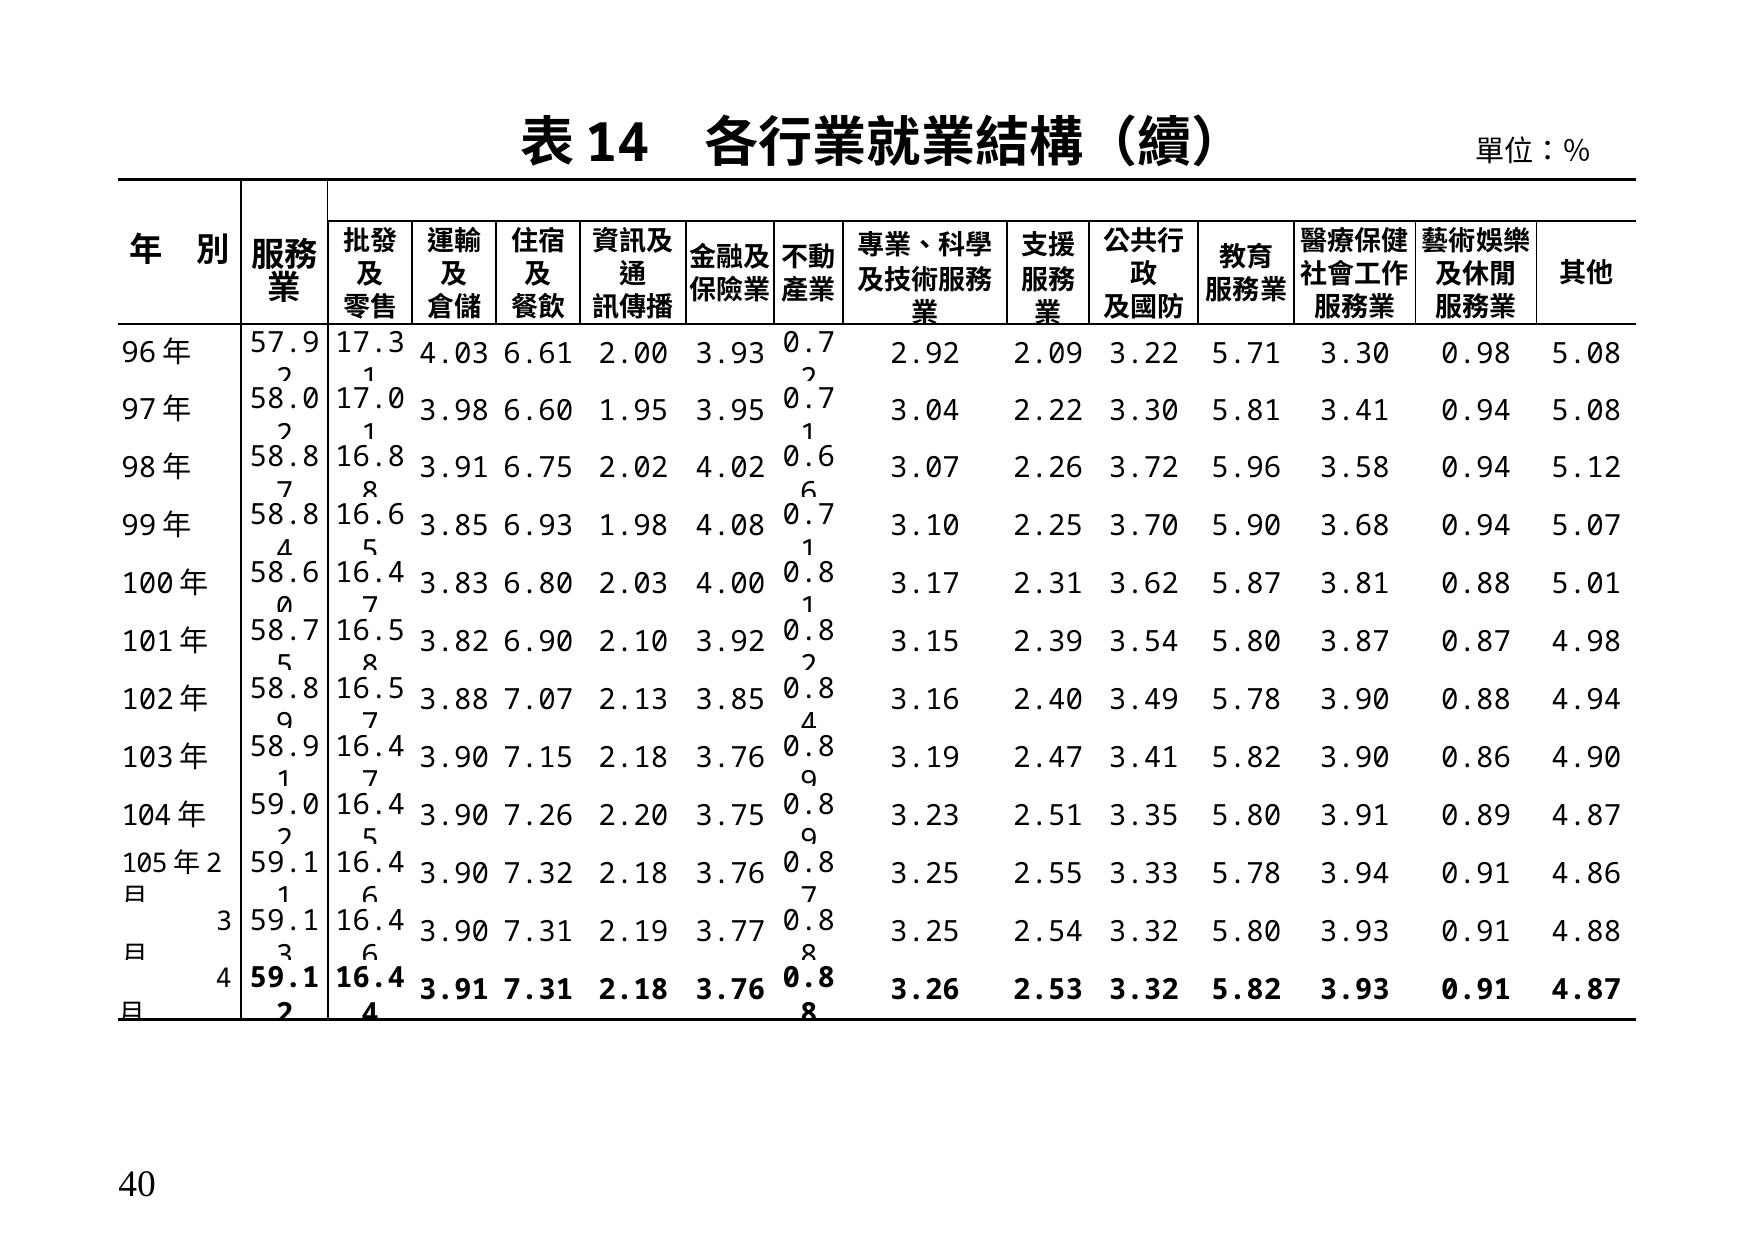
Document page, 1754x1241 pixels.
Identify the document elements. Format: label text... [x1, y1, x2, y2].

table_cell 3月 [118, 902, 240, 959]
table_cell 58.75 [242, 612, 327, 670]
table_cell 3.90 [412, 902, 496, 959]
table_cell 17.31 [329, 325, 412, 380]
table_cell 金融及 保險業 [687, 222, 773, 322]
table_cell 2.18 [580, 960, 686, 1017]
table_cell 3.85 [412, 496, 496, 554]
table_cell 0.91 [1415, 902, 1536, 959]
table_cell 批發及 零售業 [329, 222, 411, 322]
table_cell 3.91 [412, 960, 496, 1017]
table_cell 3.16 [843, 670, 1007, 728]
table_cell 3.49 [1089, 670, 1198, 728]
table_cell 3.90 [412, 844, 496, 902]
table_cell 3.90 [412, 786, 496, 844]
table_cell 0.86 [1415, 728, 1536, 786]
table_cell 0.94 [1415, 438, 1536, 496]
table_cell 6.90 [496, 612, 580, 670]
table_cell 105年2月 [118, 844, 240, 902]
table_cell 59.13 [242, 902, 327, 959]
table_cell 3.32 [1089, 902, 1198, 959]
table_cell 5.81 [1198, 380, 1294, 438]
table_cell 住宿及 餐飲業 [497, 222, 579, 322]
table_cell 3.94 [1294, 844, 1415, 902]
table_cell 58.84 [242, 496, 327, 554]
table_cell 3.90 [1294, 670, 1415, 728]
table_cell 專業、科學 及技術服務業 [844, 222, 1006, 322]
table_cell 3.70 [1089, 496, 1198, 554]
table_cell 0.91 [1415, 844, 1536, 902]
table_cell 2.40 [1007, 670, 1089, 728]
table_cell 5.01 [1536, 554, 1636, 612]
table_cell 3.23 [843, 786, 1007, 844]
table_cell 6.61 [496, 325, 580, 380]
table_cell 3.90 [1294, 728, 1415, 786]
table_cell 2.02 [580, 438, 686, 496]
table_cell 3.07 [843, 438, 1007, 496]
table_cell 6.80 [496, 554, 580, 612]
table_cell 5.12 [1536, 438, 1636, 496]
table_cell 3.25 [843, 844, 1007, 902]
table_cell 5.08 [1536, 325, 1636, 380]
table_cell 3.26 [843, 960, 1007, 1017]
table_cell 4.02 [686, 438, 774, 496]
table_cell 2.09 [1007, 325, 1089, 380]
table_cell 3.75 [686, 786, 774, 844]
table_cell 3.91 [1294, 786, 1415, 844]
table_cell 4.98 [1536, 612, 1636, 670]
table_cell 3.93 [1294, 902, 1415, 959]
table_cell 7.32 [496, 844, 580, 902]
table_cell 3.93 [1294, 960, 1415, 1017]
table_cell 3.33 [1089, 844, 1198, 902]
table_cell 5.80 [1198, 612, 1294, 670]
table_cell 3.19 [843, 728, 1007, 786]
table_cell 3.54 [1089, 612, 1198, 670]
table_cell 17.01 [329, 380, 412, 438]
table_cell 6.75 [496, 438, 580, 496]
table_cell 7.15 [496, 728, 580, 786]
table_cell 3.76 [686, 844, 774, 902]
table_cell 0.84 [774, 670, 843, 728]
table_cell 3.15 [843, 612, 1007, 670]
table_cell 58.60 [242, 554, 327, 612]
table_cell 3.88 [412, 670, 496, 728]
table_cell 58.02 [242, 380, 327, 438]
table_cell 59.12 [242, 960, 327, 1017]
table_cell 3.35 [1089, 786, 1198, 844]
table_cell 3.76 [686, 960, 774, 1017]
table_cell 3.82 [412, 612, 496, 670]
table_cell 2.10 [580, 612, 686, 670]
table_cell 3.58 [1294, 438, 1415, 496]
table_cell 資訊及通 訊傳播業 [581, 222, 685, 322]
table_cell 0.87 [1415, 612, 1536, 670]
table_cell 103年 [118, 728, 240, 786]
table_cell 3.77 [686, 902, 774, 959]
table_cell 3.91 [412, 438, 496, 496]
table_cell 2.51 [1007, 786, 1089, 844]
table_cell 3.17 [843, 554, 1007, 612]
table_cell 5.71 [1198, 325, 1294, 380]
table_cell 16.88 [329, 438, 412, 496]
table_cell 0.88 [774, 960, 843, 1017]
table_cell 101年 [118, 612, 240, 670]
table_cell 1.98 [580, 496, 686, 554]
table_cell 3.81 [1294, 554, 1415, 612]
table_cell 16.47 [329, 728, 412, 786]
table_cell 3.93 [686, 325, 774, 380]
table_header 年 別 [118, 181, 240, 322]
table_cell 3.41 [1294, 380, 1415, 438]
table_cell 4.03 [412, 325, 496, 380]
table_cell 2.92 [843, 325, 1007, 380]
table_cell 58.89 [242, 670, 327, 728]
table_cell 2.20 [580, 786, 686, 844]
table_cell 4.87 [1536, 786, 1636, 844]
table_cell 3.30 [1089, 380, 1198, 438]
table_cell 0.88 [1415, 670, 1536, 728]
table_cell 0.66 [774, 438, 843, 496]
table_cell 3.85 [686, 670, 774, 728]
table_cell 支援 服務業 [1008, 222, 1088, 322]
table_cell 0.81 [774, 554, 843, 612]
table_cell 0.89 [774, 728, 843, 786]
table_cell 3.95 [686, 380, 774, 438]
table_cell 2.13 [580, 670, 686, 728]
table_cell 0.88 [1415, 554, 1536, 612]
table_cell 2.25 [1007, 496, 1089, 554]
table_cell 5.07 [1536, 496, 1636, 554]
table_cell 4月 [118, 960, 240, 1017]
table_cell 16.45 [329, 786, 412, 844]
table_cell 服務業 [242, 220, 327, 322]
table_header [328, 181, 1636, 220]
table_cell 0.82 [774, 612, 843, 670]
table_cell 0.72 [774, 325, 843, 380]
table_cell 5.08 [1536, 380, 1636, 438]
table_cell 3.83 [412, 554, 496, 612]
table_cell 醫療保健 社會工作 服務業 [1295, 222, 1415, 322]
table_cell 7.31 [496, 960, 580, 1017]
table_cell 2.22 [1007, 380, 1089, 438]
table_cell 3.30 [1294, 325, 1415, 380]
table_cell 6.60 [496, 380, 580, 438]
table_cell 3.68 [1294, 496, 1415, 554]
table_cell 5.80 [1198, 786, 1294, 844]
table_cell 2.18 [580, 728, 686, 786]
table_cell 16.65 [329, 496, 412, 554]
table_cell 58.91 [242, 728, 327, 786]
table_cell 2.47 [1007, 728, 1089, 786]
table_cell 0.71 [774, 496, 843, 554]
table_cell 5.82 [1198, 960, 1294, 1017]
table_cell 3.62 [1089, 554, 1198, 612]
table_cell 0.88 [774, 902, 843, 959]
table_cell 4.08 [686, 496, 774, 554]
table_cell 2.54 [1007, 902, 1089, 959]
table_cell 5.82 [1198, 728, 1294, 786]
table_cell 58.87 [242, 438, 327, 496]
table_cell 59.02 [242, 786, 327, 844]
table_cell 藝術娛樂及休閒 服務業 [1416, 222, 1536, 322]
table_cell 4.87 [1536, 960, 1636, 1017]
table_cell 100年 [118, 554, 240, 612]
table_cell 不動 產業 [775, 222, 842, 322]
table_cell 其他 [1537, 222, 1636, 322]
table_cell 96年 [118, 325, 240, 380]
table_cell 3.72 [1089, 438, 1198, 496]
table_cell 2.18 [580, 844, 686, 902]
table_cell 2.39 [1007, 612, 1089, 670]
table_cell 0.98 [1415, 325, 1536, 380]
table_cell 0.94 [1415, 380, 1536, 438]
table_cell 5.78 [1198, 670, 1294, 728]
table_cell 7.31 [496, 902, 580, 959]
table_cell 3.32 [1089, 960, 1198, 1017]
table_cell 5.80 [1198, 902, 1294, 959]
table_cell 5.78 [1198, 844, 1294, 902]
table_cell 5.90 [1198, 496, 1294, 554]
table_cell 2.31 [1007, 554, 1089, 612]
table_cell 0.89 [774, 786, 843, 844]
table_cell 16.46 [329, 902, 412, 959]
table_cell 5.87 [1198, 554, 1294, 612]
table_cell 3.22 [1089, 325, 1198, 380]
table_cell 0.71 [774, 380, 843, 438]
table_cell 3.92 [686, 612, 774, 670]
table_cell 公共行政 及國防 [1090, 222, 1197, 322]
table_cell 教育 服務業 [1199, 222, 1293, 322]
table_cell 97年 [118, 380, 240, 438]
table_cell 59.11 [242, 844, 327, 902]
subtitle 表14 各行業就業結構（續） 單位：％ [118, 99, 1636, 178]
table_cell 4.90 [1536, 728, 1636, 786]
table_cell 1.95 [580, 380, 686, 438]
table_cell 16.46 [329, 844, 412, 902]
table_cell 0.87 [774, 844, 843, 902]
table_cell 3.90 [412, 728, 496, 786]
table_cell 98年 [118, 438, 240, 496]
table_cell 16.58 [329, 612, 412, 670]
table_cell 4.86 [1536, 844, 1636, 902]
table_cell 3.25 [843, 902, 1007, 959]
table_cell 7.07 [496, 670, 580, 728]
table_cell 0.91 [1415, 960, 1536, 1017]
table_cell 104年 [118, 786, 240, 844]
table_cell 運輸及 倉儲業 [413, 222, 495, 322]
table_cell 4.94 [1536, 670, 1636, 728]
table_cell 2.03 [580, 554, 686, 612]
table_cell 3.41 [1089, 728, 1198, 786]
table_cell 3.87 [1294, 612, 1415, 670]
table_cell 6.93 [496, 496, 580, 554]
table_cell 2.26 [1007, 438, 1089, 496]
table_cell 16.47 [329, 554, 412, 612]
table_cell 2.00 [580, 325, 686, 380]
table_cell 2.53 [1007, 960, 1089, 1017]
table_cell 0.94 [1415, 496, 1536, 554]
table_cell 0.89 [1415, 786, 1536, 844]
table_cell 57.92 [242, 325, 327, 380]
table_cell 4.88 [1536, 902, 1636, 959]
table_cell 16.57 [329, 670, 412, 728]
table_cell 3.04 [843, 380, 1007, 438]
table_cell 5.96 [1198, 438, 1294, 496]
table_cell 2.55 [1007, 844, 1089, 902]
table_cell 3.98 [412, 380, 496, 438]
table_cell 102年 [118, 670, 240, 728]
table_cell 7.26 [496, 786, 580, 844]
table_header [242, 181, 327, 220]
table_cell 99年 [118, 496, 240, 554]
table_cell 3.76 [686, 728, 774, 786]
table_cell 16.44 [329, 960, 412, 1017]
table_cell 4.00 [686, 554, 774, 612]
table_cell 3.10 [843, 496, 1007, 554]
table_cell 2.19 [580, 902, 686, 959]
